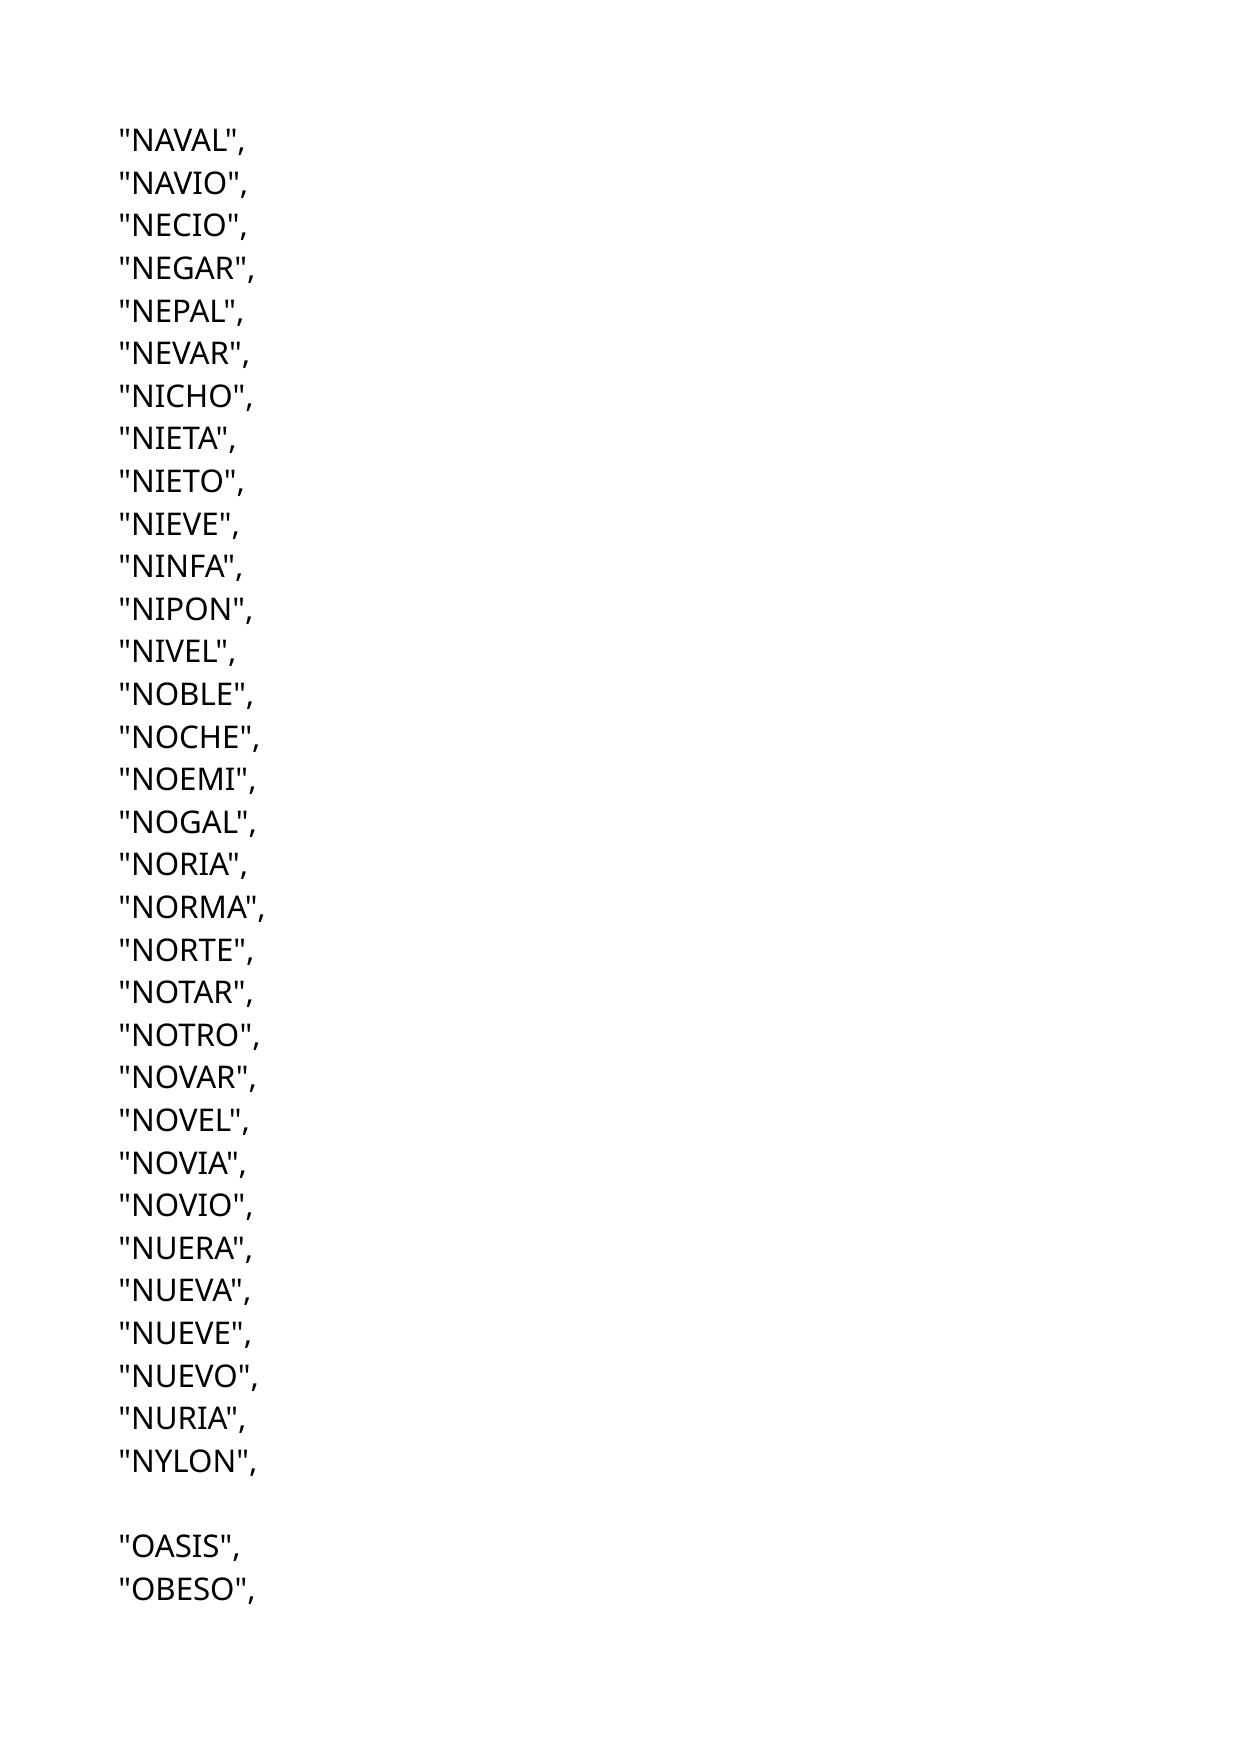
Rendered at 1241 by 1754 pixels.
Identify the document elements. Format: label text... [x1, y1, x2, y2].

text "NIETA", [118, 416, 1122, 459]
text "NIETO", [118, 459, 1122, 502]
text "NAVAL", [118, 118, 1122, 161]
text "NEGAR", [118, 246, 1122, 288]
text "OASIS", [118, 1524, 1122, 1567]
text "NOVIO", [118, 1183, 1122, 1226]
text "NOCHE", [118, 714, 1122, 757]
text "NUEVA", [118, 1268, 1122, 1311]
text "NEVAR", [118, 331, 1122, 374]
text "NIVEL", [118, 629, 1122, 672]
text "NUEVO", [118, 1354, 1122, 1396]
text "NOGAL", [118, 800, 1122, 842]
text "NURIA", [118, 1396, 1122, 1439]
text "NOVAR", [118, 1055, 1122, 1098]
text "NIPON", [118, 587, 1122, 629]
text "NUEVE", [118, 1311, 1122, 1354]
text "NIEVE", [118, 502, 1122, 544]
text "NEPAL", [118, 288, 1122, 331]
text "OBESO", [118, 1567, 1122, 1609]
text "NOTAR", [118, 970, 1122, 1013]
text "NECIO", [118, 203, 1122, 246]
text "NOBLE", [118, 672, 1122, 714]
text "NAVIO", [118, 161, 1122, 203]
text "NOTRO", [118, 1013, 1122, 1055]
text "NYLON", [118, 1439, 1122, 1481]
text "NOVIA", [118, 1141, 1122, 1183]
text "NOVEL", [118, 1098, 1122, 1141]
text "NORTE", [118, 928, 1122, 970]
text "NINFA", [118, 544, 1122, 587]
text "NUERA", [118, 1226, 1122, 1268]
text "NORIA", [118, 842, 1122, 885]
text "NORMA", [118, 885, 1122, 928]
text "NICHO", [118, 374, 1122, 416]
text "NOEMI", [118, 757, 1122, 800]
